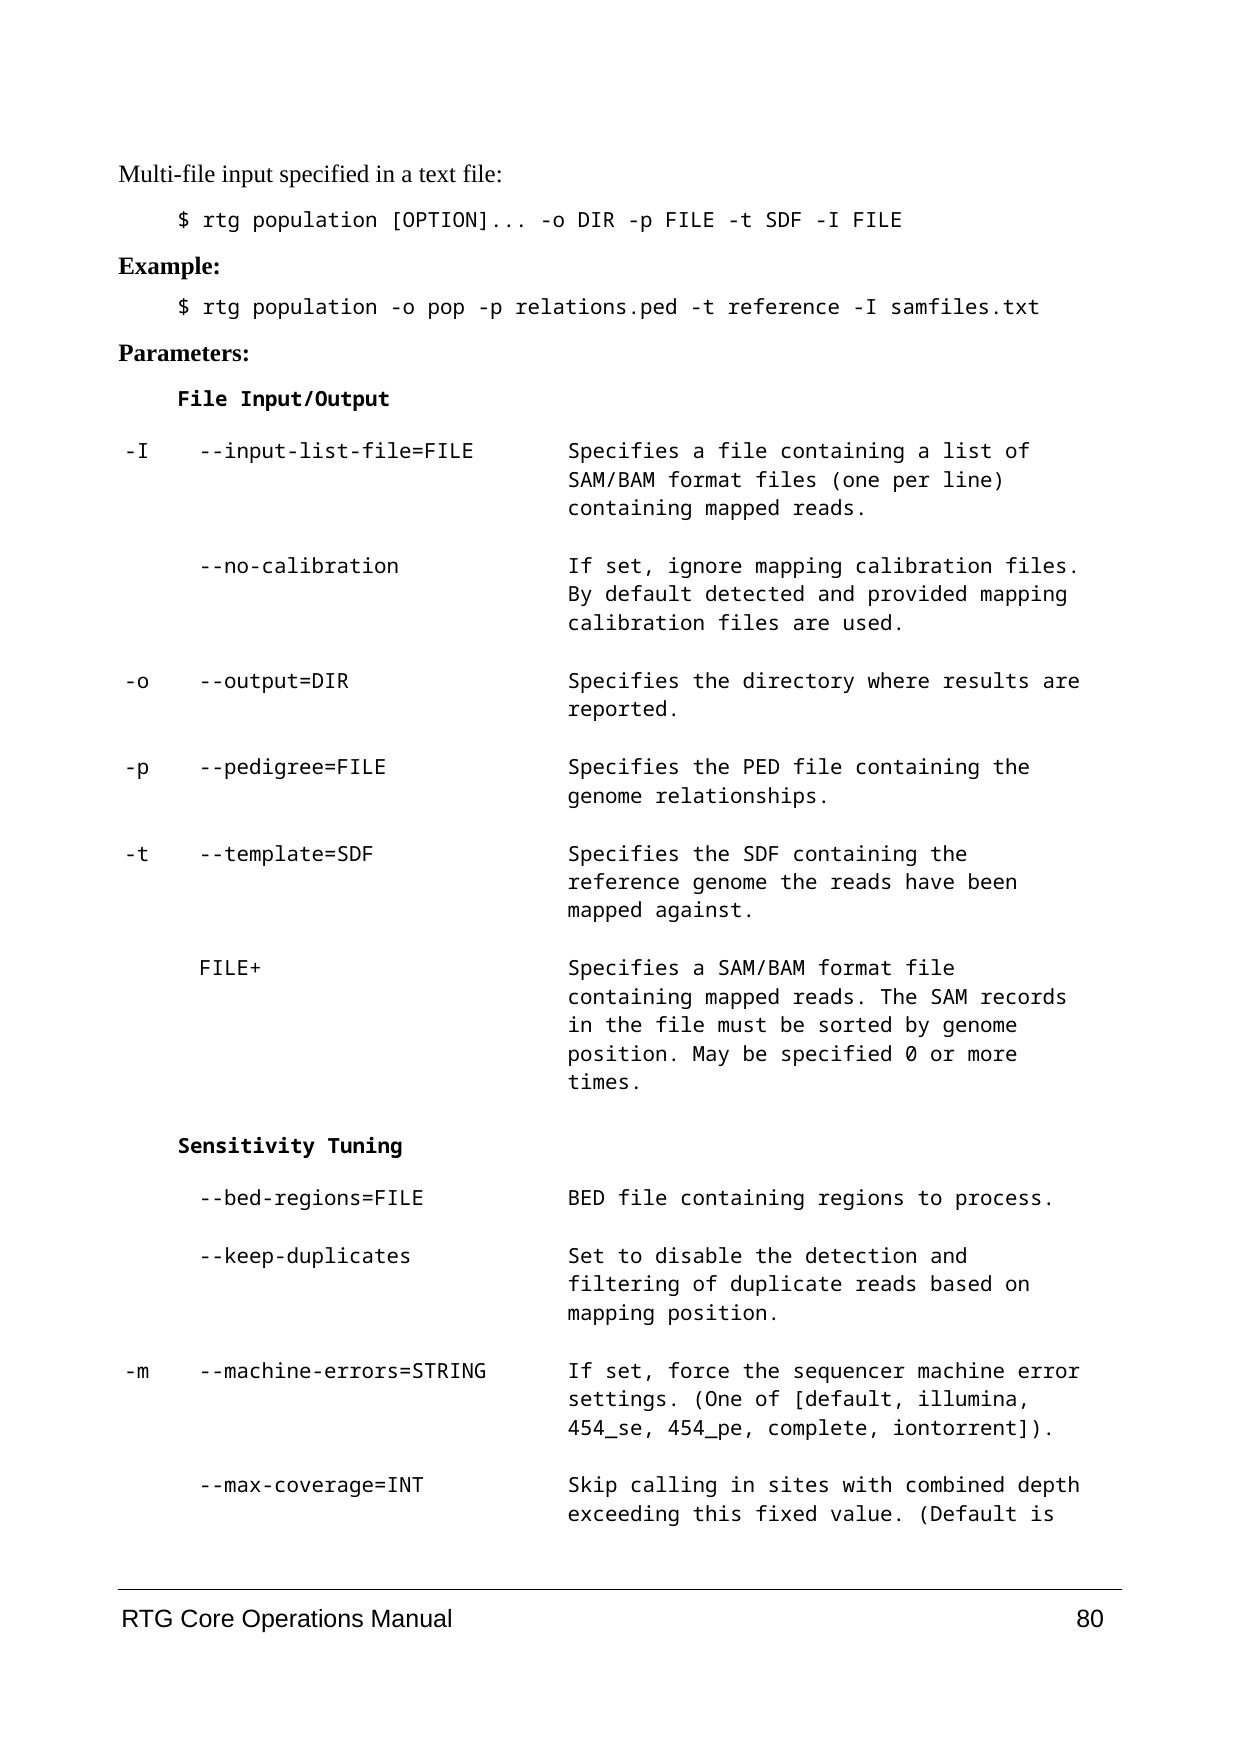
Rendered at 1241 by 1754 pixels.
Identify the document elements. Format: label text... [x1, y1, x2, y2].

table_cell -m [118, 1344, 193, 1459]
table_cell [118, 942, 193, 1113]
table_cell [118, 1229, 193, 1344]
table_cell --output=DIR [193, 654, 561, 741]
table_cell --template=SDF [193, 827, 561, 942]
table_cell -o [118, 654, 193, 741]
table_header Specifies a file containing a list of SAM/BAM format files (one per line) containing mapped reads. [561, 425, 1093, 539]
table_cell Specifies the directory where results are reported. [561, 654, 1093, 741]
text Multi-file input specified in a text file: [118, 159, 1122, 187]
table_cell Specifies a SAM/BAM format file containing mapped reads. The SAM records in the file must be sorted by genome position. May be specified 0 or more times. [561, 942, 1093, 1113]
table_cell --pedigree=FILE [193, 741, 561, 827]
subtitle Example: [118, 251, 1122, 280]
table_cell [118, 1459, 193, 1527]
table_cell Specifies the PED file containing the genome relationships. [561, 741, 1093, 827]
text Sensitivity Tuning [177, 1131, 1122, 1159]
table_cell -p [118, 741, 193, 827]
table_header --bed-regions=FILE [193, 1171, 561, 1229]
table_cell If set, ignore mapping calibration files. By default detected and provided mapping calibration files are used. [561, 539, 1093, 654]
table_cell Specifies the SDF containing the reference genome the reads have been mapped against. [561, 827, 1093, 942]
text $ rtg population [OPTION]... -o DIR -p FILE -t SDF -I FILE [177, 205, 1122, 233]
table_cell FILE+ [193, 942, 561, 1113]
table_cell Skip calling in sites with combined depth exceeding this fixed value. (Default is [561, 1459, 1093, 1527]
table_cell --no-calibration [193, 539, 561, 654]
table_cell --max-coverage=INT [193, 1459, 561, 1527]
subtitle Parameters: [118, 338, 1122, 367]
text $ rtg population -o pop -p relations.ped -t reference -I samfiles.txt [177, 292, 1122, 320]
text File Input/Output [177, 384, 1122, 413]
table_cell -t [118, 827, 193, 942]
table_cell Set to disable the detection and filtering of duplicate reads based on mapping position. [561, 1229, 1093, 1344]
table_cell [118, 539, 193, 654]
table_cell --machine-errors=STRING [193, 1344, 561, 1459]
table_header -I [118, 425, 193, 539]
table_header --input-list-file=FILE [193, 425, 561, 539]
table_cell If set, force the sequencer machine error settings. (One of [default, illumina, 454_se, 454_pe, complete, iontorrent]). [561, 1344, 1093, 1459]
table_header [118, 1171, 193, 1229]
table_header BED file containing regions to process. [561, 1171, 1093, 1229]
table_cell --keep-duplicates [193, 1229, 561, 1344]
